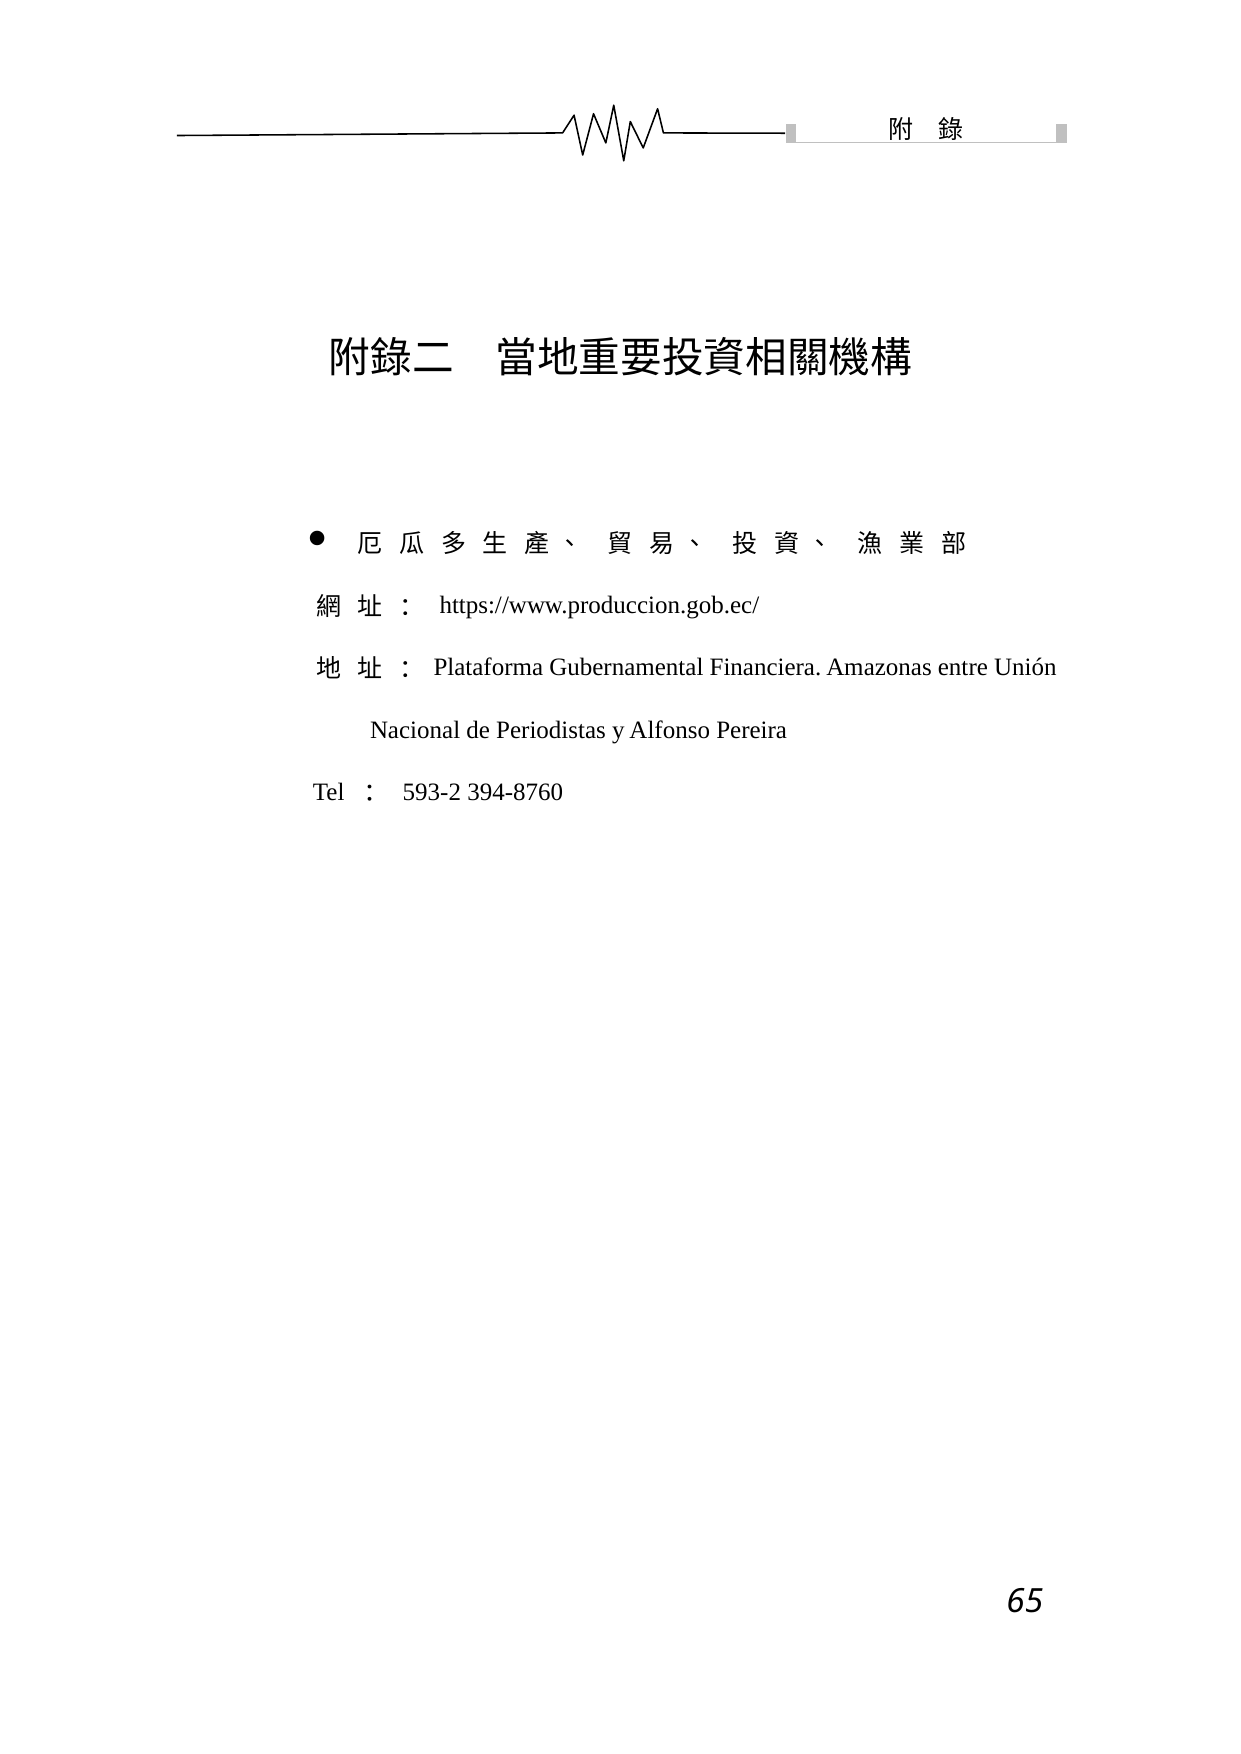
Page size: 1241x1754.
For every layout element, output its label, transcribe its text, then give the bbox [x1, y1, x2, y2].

text 網址：https://www.produccion.gob.ec/ [183, 563, 1058, 625]
text 附錄二 當地重要投資相關機構 [183, 313, 1058, 375]
text Tel：593-2 394-8760 [183, 750, 1058, 813]
text 地址：Plataforma Gubernamental Financiera. Amazonas entre Unión Nacional de Periodistas y Alfonso Pereira [271, 625, 1058, 750]
list 厄瓜多生產、貿易、投資、漁業部 [281, 500, 1058, 563]
